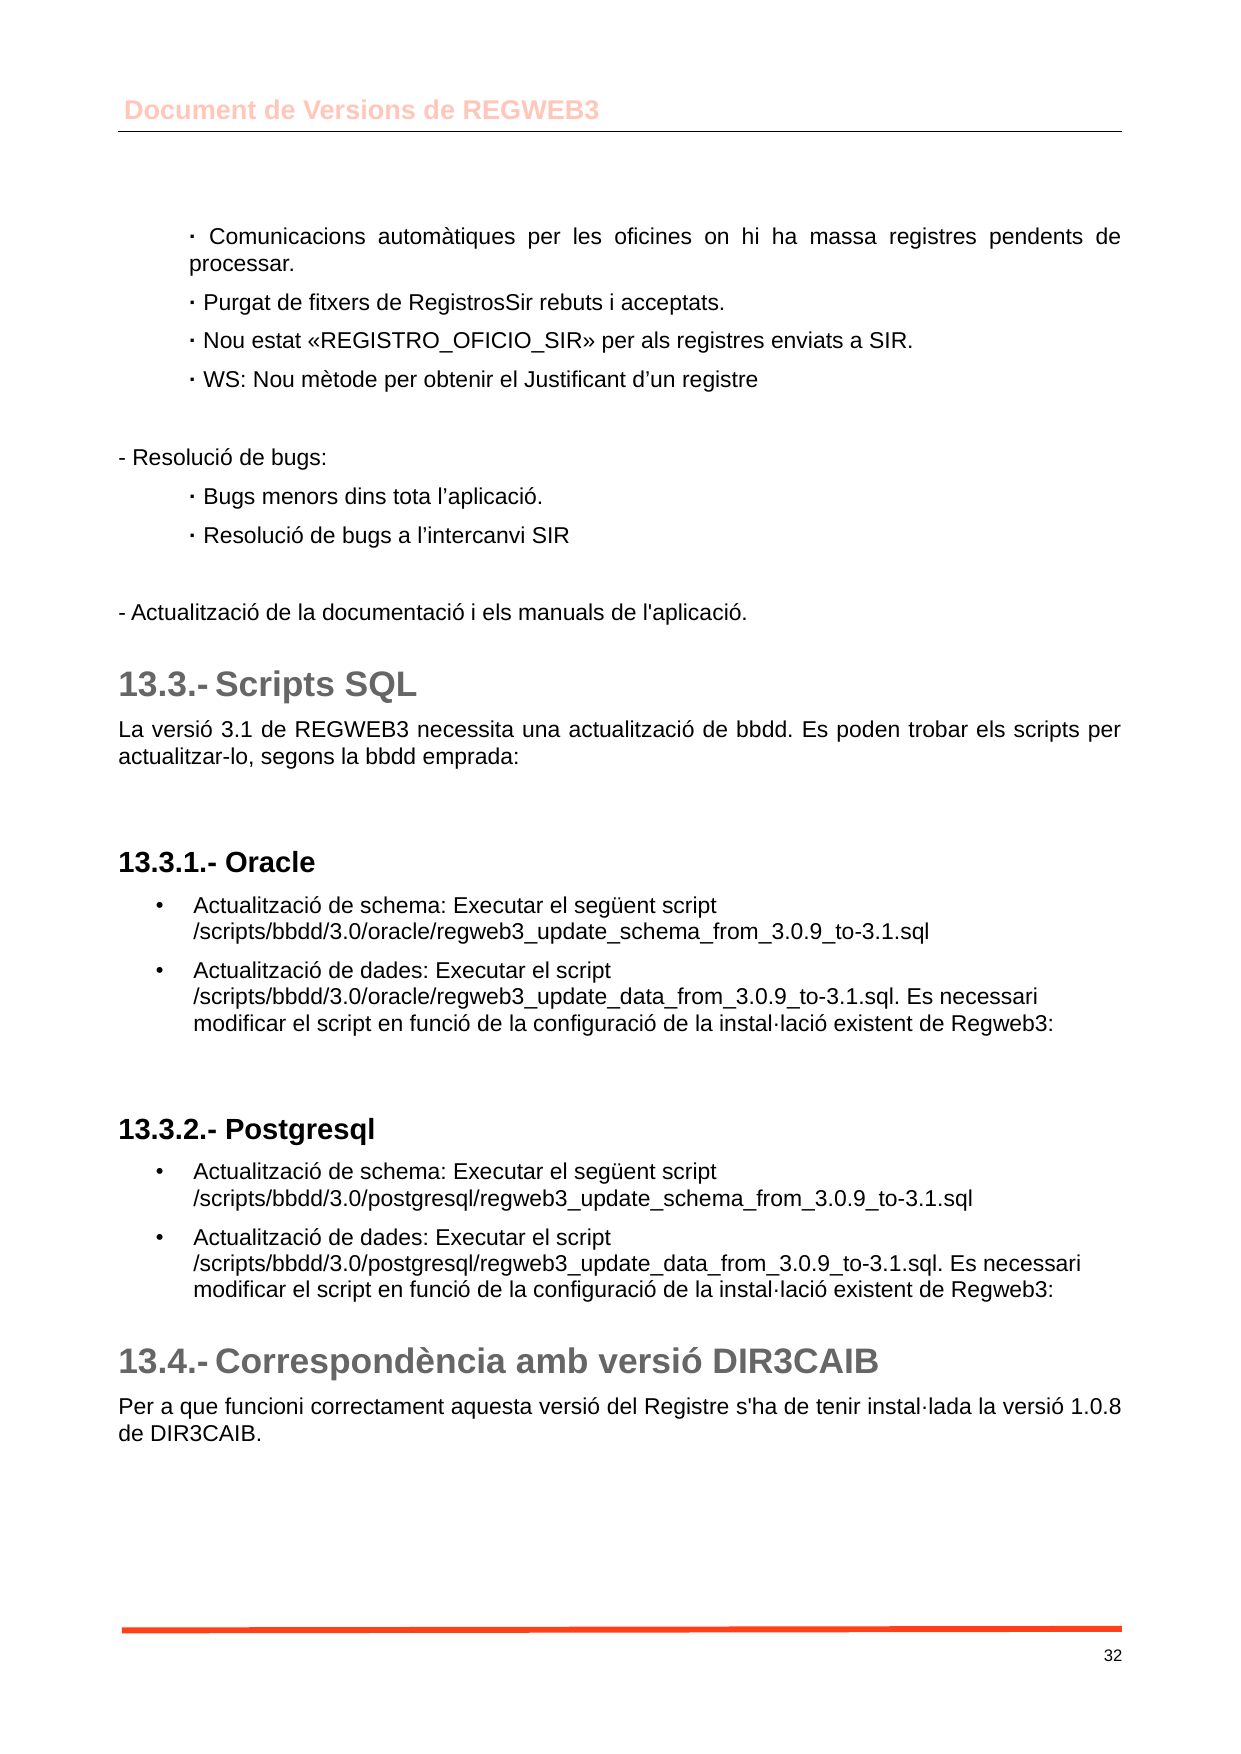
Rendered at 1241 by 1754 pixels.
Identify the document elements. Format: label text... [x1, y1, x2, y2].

subtitle Scripts SQL [118, 663, 1122, 704]
text · Purgat de fitxers de RegistrosSir rebuts i acceptats. [189, 288, 1122, 315]
text · Comunicacions automàtiques per les oficines on hi ha massa registres pendents de processar. [189, 223, 1122, 276]
list Actualització de dades: Executar el script /scripts/bbdd/3.0/oracle/regweb3_update_data_from_3.0.9_to-3.1.sql. Es necessari modificar el script en funció de la configuració de la instal·lació existent de Regweb3: [156, 957, 1122, 1036]
text Per a que funcioni correctament aquesta versió del Registre s'ha de tenir instal·lada la versió 1.0.8 de DIR3CAIB. [118, 1393, 1122, 1446]
list Actualització de dades: Executar el script /scripts/bbdd/3.0/postgresql/regweb3_update_data_from_3.0.9_to-3.1.sql. Es necessari modificar el script en funció de la configuració de la instal·lació existent de Regweb3: [156, 1223, 1122, 1302]
subtitle Correspondència amb versió DIR3CAIB [118, 1340, 1122, 1381]
text · Resolució de bugs a l’intercanvi SIR [189, 522, 1122, 548]
text · WS: Nou mètode per obtenir el Justificant d’un registre [189, 366, 1122, 393]
text - Actualització de la documentació i els manuals de l'aplicació. [118, 599, 1122, 626]
subtitle Postgresql [118, 1112, 1122, 1146]
list Actualització de schema: Executar el següent script /scripts/bbdd/3.0/oracle/regweb3_update_schema_from_3.0.9_to-3.1.sql [156, 892, 1122, 944]
text · Nou estat «REGISTRO_OFICIO_SIR» per als registres enviats a SIR. [189, 327, 1122, 354]
text · Bugs menors dins tota l’aplicació. [189, 483, 1122, 509]
text La versió 3.1 de REGWEB3 necessita una actualització de bbdd. Es poden trobar els scripts per actualitzar-lo, segons la bbdd emprada: [118, 716, 1122, 769]
text - Resolució de bugs: [118, 444, 1122, 470]
subtitle Oracle [118, 846, 1122, 879]
list Actualització de schema: Executar el següent script /scripts/bbdd/3.0/postgresql/regweb3_update_schema_from_3.0.9_to-3.1.sql [156, 1158, 1122, 1211]
